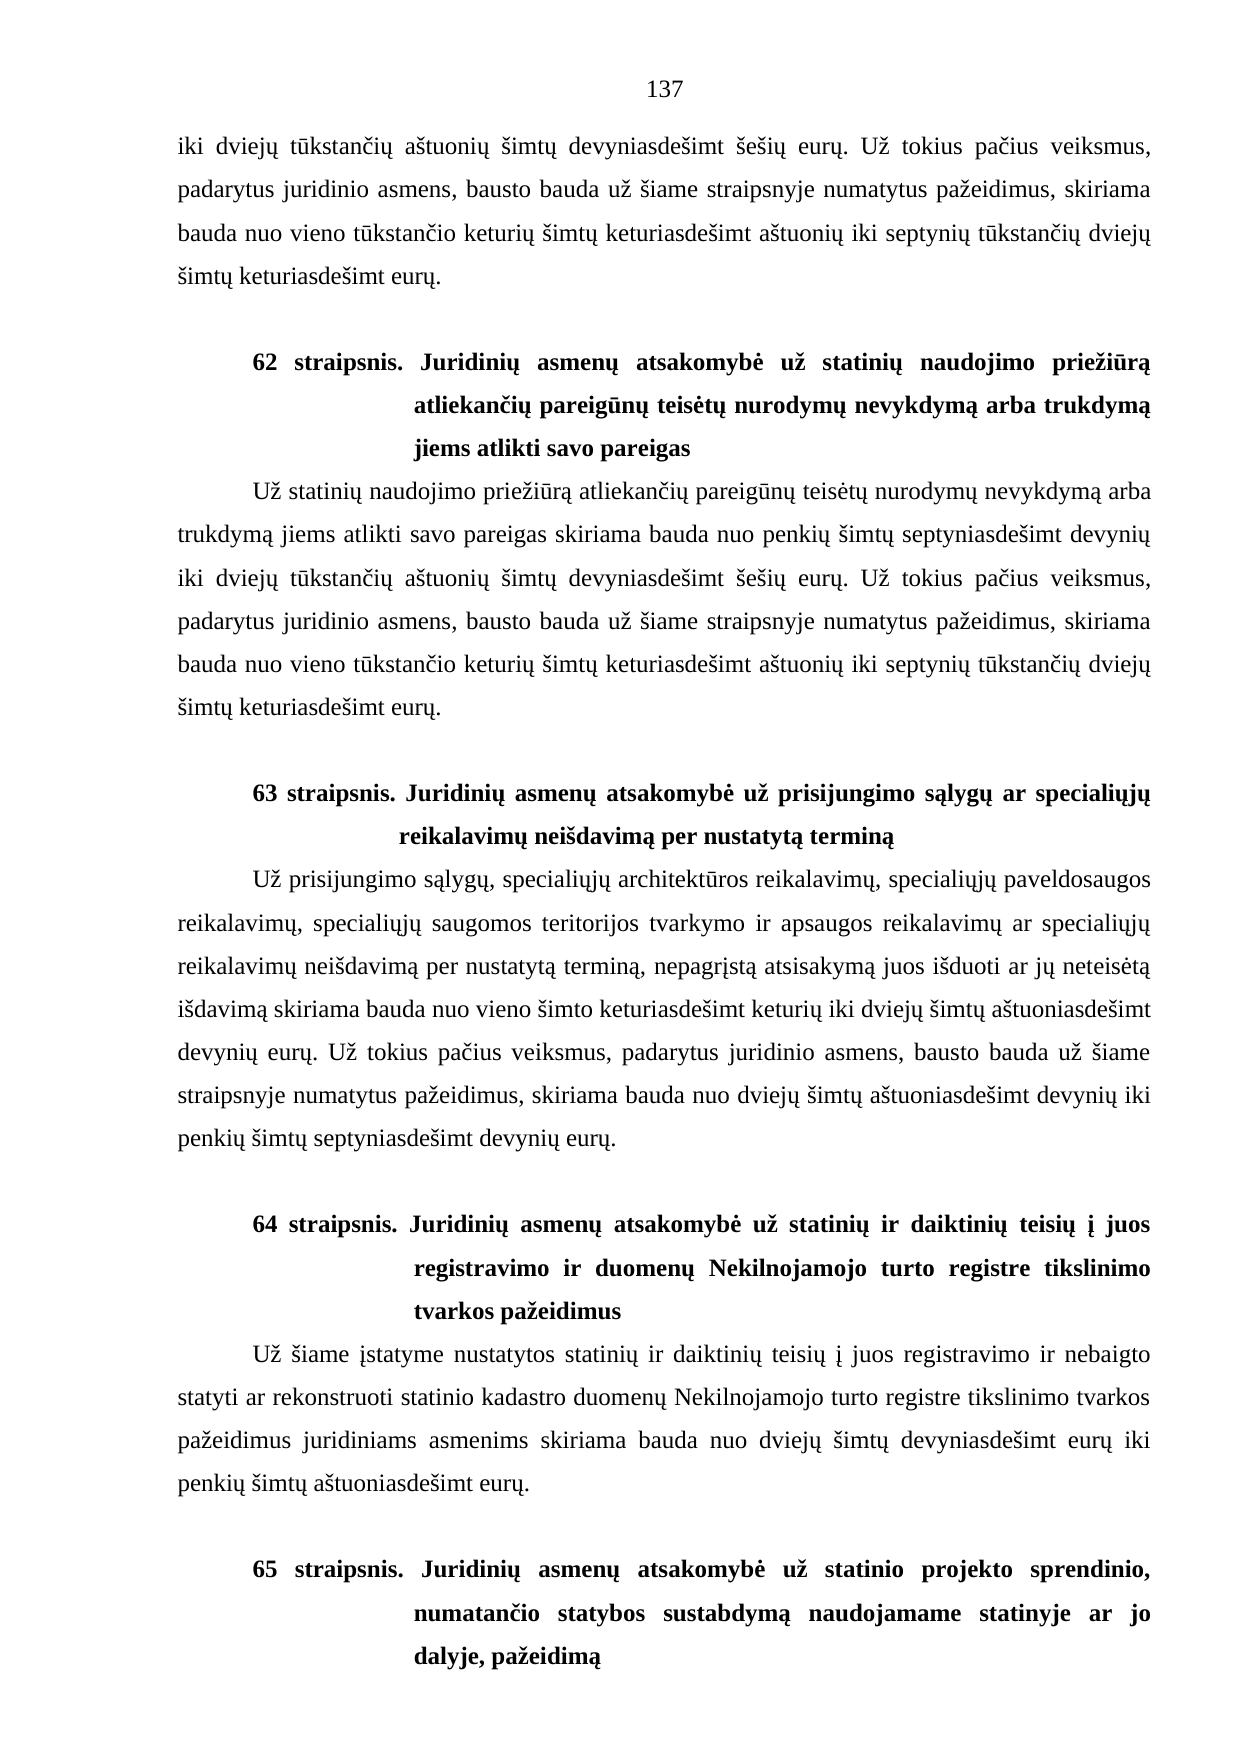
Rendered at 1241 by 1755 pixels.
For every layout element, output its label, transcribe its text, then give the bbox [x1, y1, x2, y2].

text 64 straipsnis. Juridinių asmenų atsakomybė už statinių ir daiktinių teisių į juos registravimo ir duomenų Nekilnojamojo turto registre tikslinimo tvarkos pažeidimus [252, 1209, 1152, 1324]
text iki dviejų tūkstančių aštuonių šimtų devyniasdešimt šešių eurų. Už tokius pačius veiksmus, padarytus juridinio asmens, bausto bauda už šiame straipsnyje numatytus pažeidimus, skiriama bauda nuo vieno tūkstančio keturių šimtų keturiasdešimt aštuonių iki septynių tūkstančių dviejų šimtų keturiasdešimt eurų. [177, 131, 1152, 289]
text Už prisijungimo sąlygų, specialiųjų architektūros reikalavimų, specialiųjų paveldosaugos reikalavimų, specialiųjų saugomos teritorijos tvarkymo ir apsaugos reikalavimų ar specialiųjų reikalavimų neišdavimą per nustatytą terminą, nepagrįstą atsisakymą juos išduoti ar jų neteisėtą išdavimą skiriama bauda nuo vieno šimto keturiasdešimt keturių iki dviejų šimtų aštuoniasdešimt devynių eurų. Už tokius pačius veiksmus, padarytus juridinio asmens, bausto bauda už šiame straipsnyje numatytus pažeidimus, skiriama bauda nuo dviejų šimtų aštuoniasdešimt devynių iki penkių šimtų septyniasdešimt devynių eurų. [177, 864, 1152, 1152]
text Už šiame įstatyme nustatytos statinių ir daiktinių teisių į juos registravimo ir nebaigto statyti ar rekonstruoti statinio kadastro duomenų Nekilnojamojo turto registre tikslinimo tvarkos pažeidimus juridiniams asmenims skiriama bauda nuo dviejų šimtų devyniasdešimt eurų iki penkių šimtų aštuoniasdešimt eurų. [177, 1339, 1152, 1497]
text 63 straipsnis. Juridinių asmenų atsakomybė už prisijungimo sąlygų ar specialiųjų reikalavimų neišdavimą per nustatytą terminą [252, 778, 1152, 850]
text Už statinių naudojimo priežiūrą atliekančių pareigūnų teisėtų nurodymų nevykdymą arba trukdymą jiems atlikti savo pareigas skiriama bauda nuo penkių šimtų septyniasdešimt devynių iki dviejų tūkstančių aštuonių šimtų devyniasdešimt šešių eurų. Už tokius pačius veiksmus, padarytus juridinio asmens, bausto bauda už šiame straipsnyje numatytus pažeidimus, skiriama bauda nuo vieno tūkstančio keturių šimtų keturiasdešimt aštuonių iki septynių tūkstančių dviejų šimtų keturiasdešimt eurų. [177, 476, 1152, 721]
text 65 straipsnis. Juridinių asmenų atsakomybė už statinio projekto sprendinio, numatančio statybos sustabdymą naudojamame statinyje ar jo dalyje, pažeidimą [252, 1554, 1152, 1669]
text 62 straipsnis. Juridinių asmenų atsakomybė už statinių naudojimo priežiūrą atliekančių pareigūnų teisėtų nurodymų nevykdymą arba trukdymą jiems atlikti savo pareigas [252, 347, 1152, 462]
